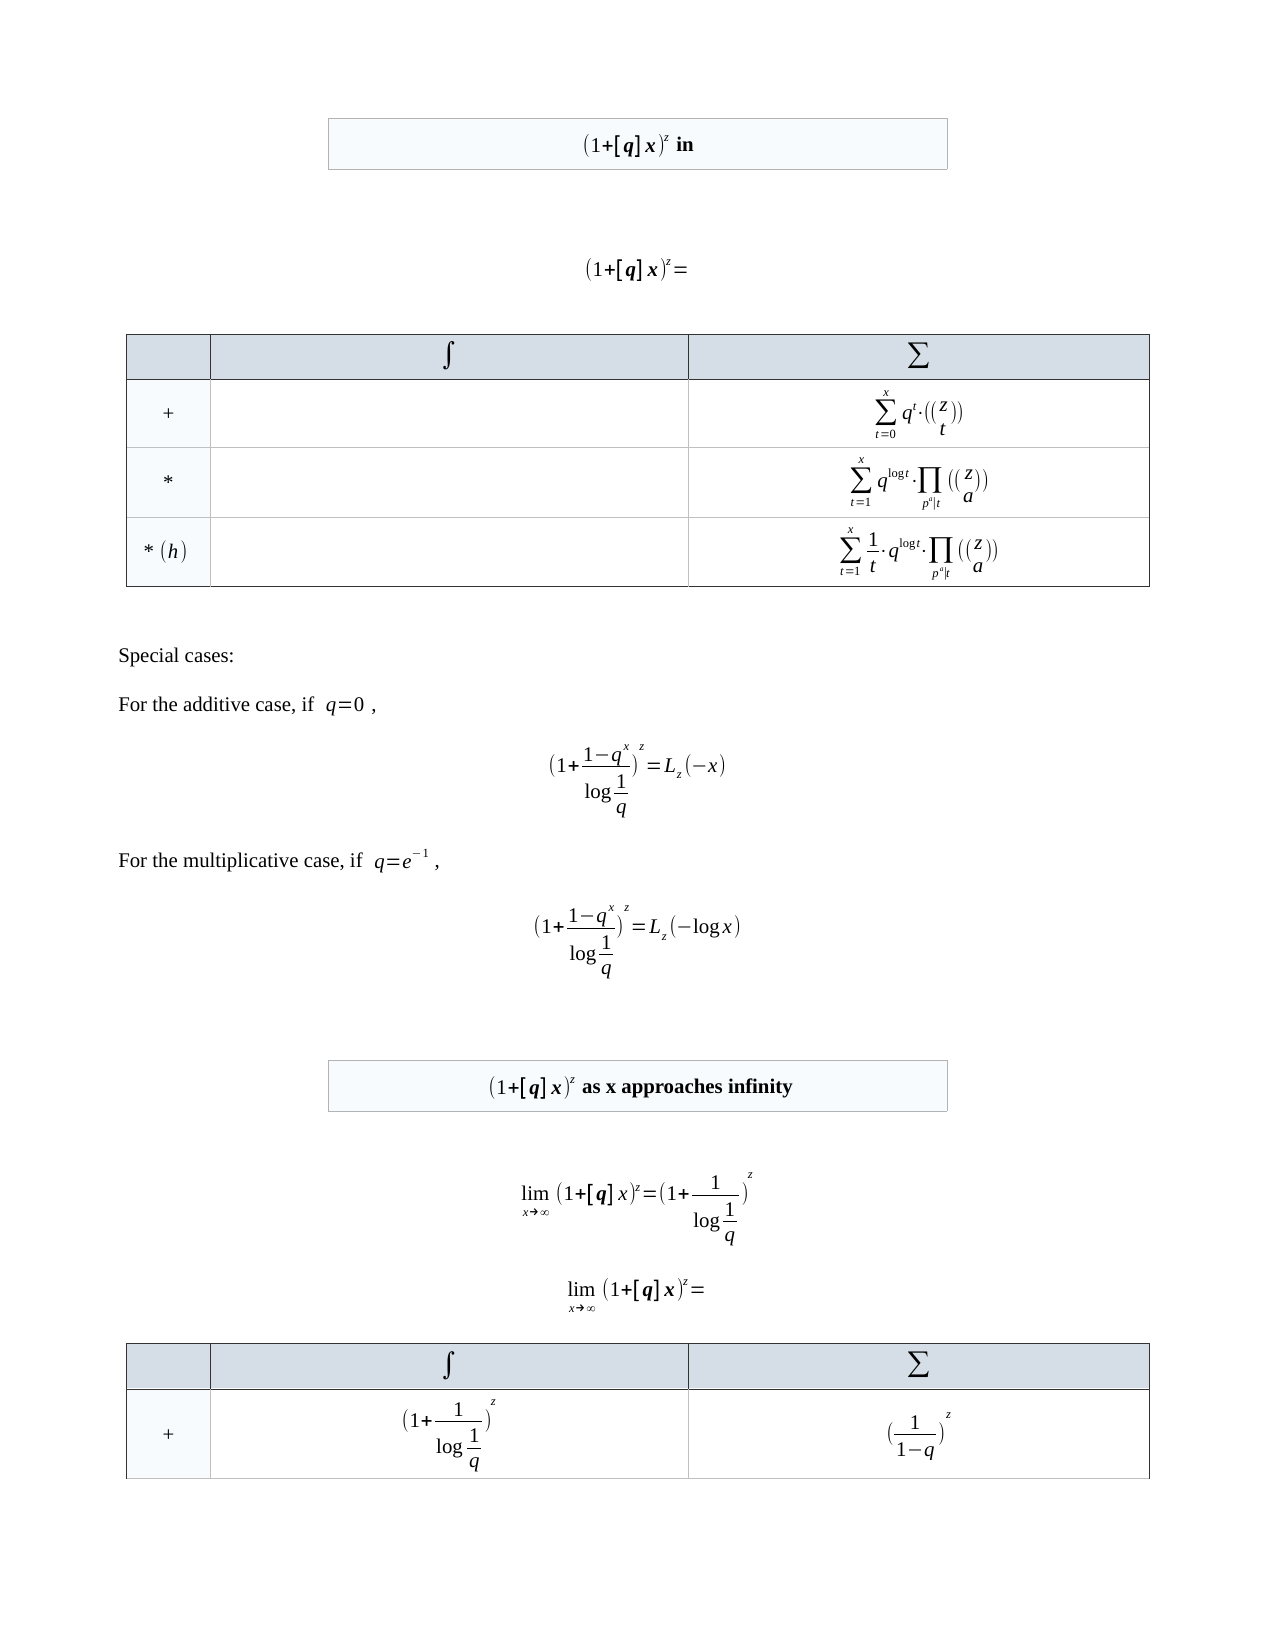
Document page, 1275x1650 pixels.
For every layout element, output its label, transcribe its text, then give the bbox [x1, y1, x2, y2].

table_header [211, 1344, 688, 1388]
table_header [211, 335, 688, 379]
text For the additive case, if , [118, 692, 1157, 716]
table_cell [211, 380, 688, 447]
table_cell [689, 448, 1149, 517]
text as x approaches infinity [329, 1061, 947, 1111]
table_cell [211, 448, 688, 517]
table_cell [689, 518, 1149, 586]
table_cell + [127, 1390, 210, 1478]
table_cell [211, 518, 688, 586]
text in [329, 119, 947, 169]
table_header [689, 335, 1149, 379]
table_cell [689, 380, 1149, 447]
table_cell [211, 1390, 688, 1478]
table_cell [689, 1390, 1149, 1478]
table_header [689, 1344, 1149, 1388]
table_cell + [127, 380, 210, 447]
table_cell * [127, 518, 210, 586]
table_header [127, 335, 210, 379]
table_header [127, 1344, 210, 1388]
text For the multiplicative case, if , [118, 846, 1157, 872]
text Special cases: [118, 643, 1157, 667]
table_cell * [127, 448, 210, 517]
